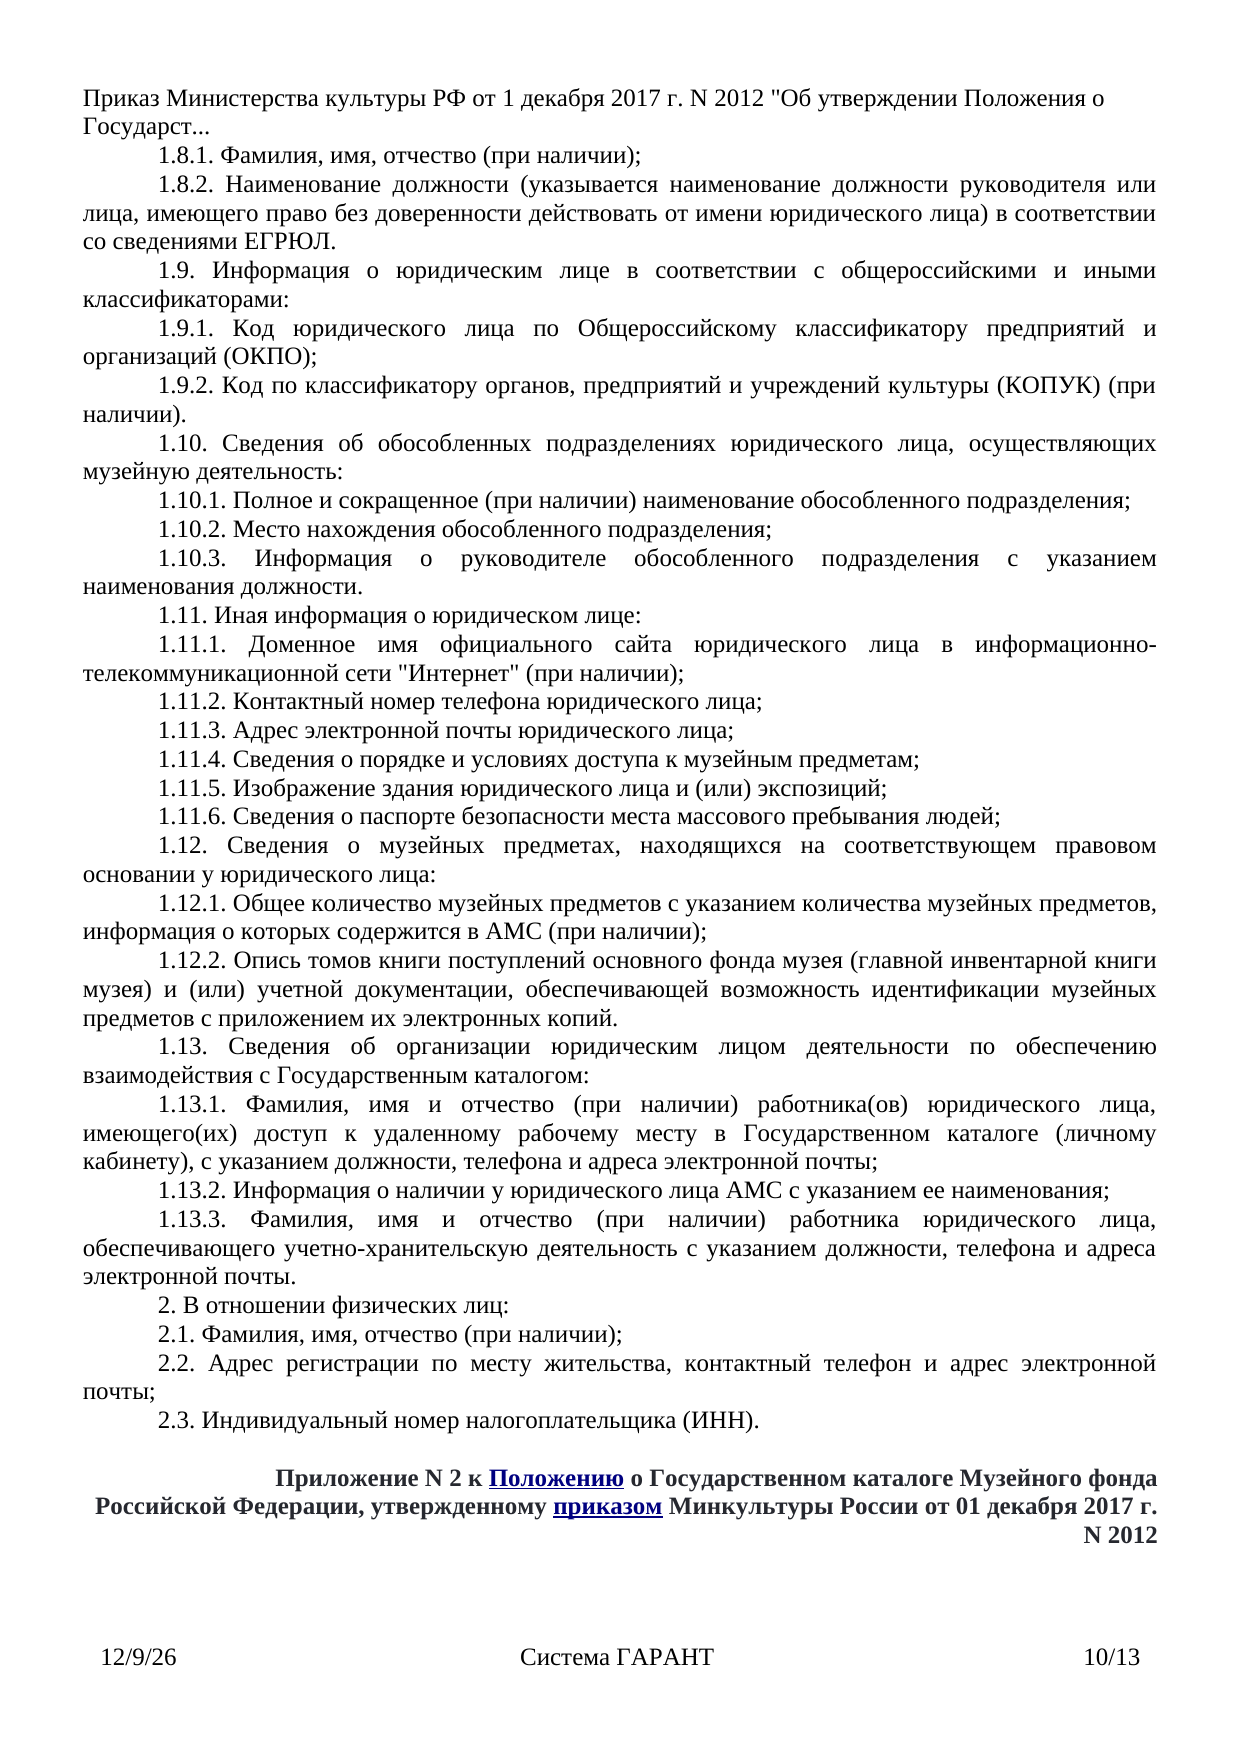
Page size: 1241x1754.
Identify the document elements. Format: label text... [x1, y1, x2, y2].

text 1.11.1. Доменное имя официального сайта юридического лица в информационно-телекоммуникационной сети "Интернет" (при наличии); [83, 629, 1157, 686]
text 1.13.3. Фамилия, имя и отчество (при наличии) работника юридического лица, обеспечивающего учетно-хранительскую деятельность с указанием должности, телефона и адреса электронной почты. [83, 1204, 1157, 1290]
text 1.10. Сведения об обособленных подразделениях юридического лица, осуществляющих музейную деятельность: [83, 428, 1157, 485]
text 1.9.2. Код по классификатору органов, предприятий и учреждений культуры (КОПУК) (при наличии). [83, 370, 1157, 428]
text 1.12.2. Опись томов книги поступлений основного фонда музея (главной инвентарной книги музея) и (или) учетной документации, обеспечивающей возможность идентификации музейных предметов с приложением их электронных копий. [83, 945, 1157, 1031]
text 1.9.1. Код юридического лица по Общероссийскому классификатору предприятий и организаций (ОКПО); [83, 313, 1157, 370]
text 1.13.1. Фамилия, имя и отчество (при наличии) работника(ов) юридического лица, имеющего(их) доступ к удаленному рабочему месту в Государственном каталоге (личному кабинету), с указанием должности, телефона и адреса электронной почты; [83, 1089, 1157, 1175]
text 1.11.6. Сведения о паспорте безопасности места массового пребывания людей; [83, 801, 1157, 830]
text 1.10.1. Полное и сокращенное (при наличии) наименование обособленного подразделения; [83, 485, 1157, 514]
text 1.11. Иная информация о юридическом лице: [83, 600, 1157, 629]
text 1.10.3. Информация о руководителе обособленного подразделения с указанием наименования должности. [83, 543, 1157, 600]
text 2. В отношении физических лиц: [83, 1290, 1157, 1319]
text 1.11.4. Сведения о порядке и условиях доступа к музейным предметам; [83, 744, 1157, 773]
text 1.11.2. Контактный номер телефона юридического лица; [83, 686, 1157, 715]
text 1.12.1. Общее количество музейных предметов с указанием количества музейных предметов, информация о которых содержится в АМС (при наличии); [83, 888, 1157, 945]
text 1.8.1. Фамилия, имя, отчество (при наличии); [83, 140, 1157, 169]
text 1.9. Информация о юридическим лице в соответствии с общероссийскими и иными классификаторами: [83, 255, 1157, 313]
text Приложение N 2 к Положению о Государственном каталоге Музейного фонда Российской Федерации, утвержденному приказом Минкультуры России от 01 декабря 2017 г. N 2012 [83, 1463, 1157, 1549]
text 1.11.3. Адрес электронной почты юридического лица; [83, 715, 1157, 744]
text 1.13.2. Информация о наличии у юридического лица АМС с указанием ее наименования; [83, 1175, 1157, 1204]
text 1.8.2. Наименование должности (указывается наименование должности руководителя или лица, имеющего право без доверенности действовать от имени юридического лица) в соответствии со сведениями ЕГРЮЛ. [83, 169, 1157, 255]
text 2.2. Адрес регистрации по месту жительства, контактный телефон и адрес электронной почты; [83, 1348, 1157, 1405]
text 1.13. Сведения об организации юридическим лицом деятельности по обеспечению взаимодействия с Государственным каталогом: [83, 1031, 1157, 1089]
text 2.1. Фамилия, имя, отчество (при наличии); [83, 1319, 1157, 1348]
text 1.12. Сведения о музейных предметах, находящихся на соответствующем правовом основании у юридического лица: [83, 830, 1157, 888]
text 1.10.2. Место нахождения обособленного подразделения; [83, 514, 1157, 543]
text 1.11.5. Изображение здания юридического лица и (или) экспозиций; [83, 773, 1157, 801]
text 2.3. Индивидуальный номер налогоплательщика (ИНН). [83, 1405, 1157, 1434]
